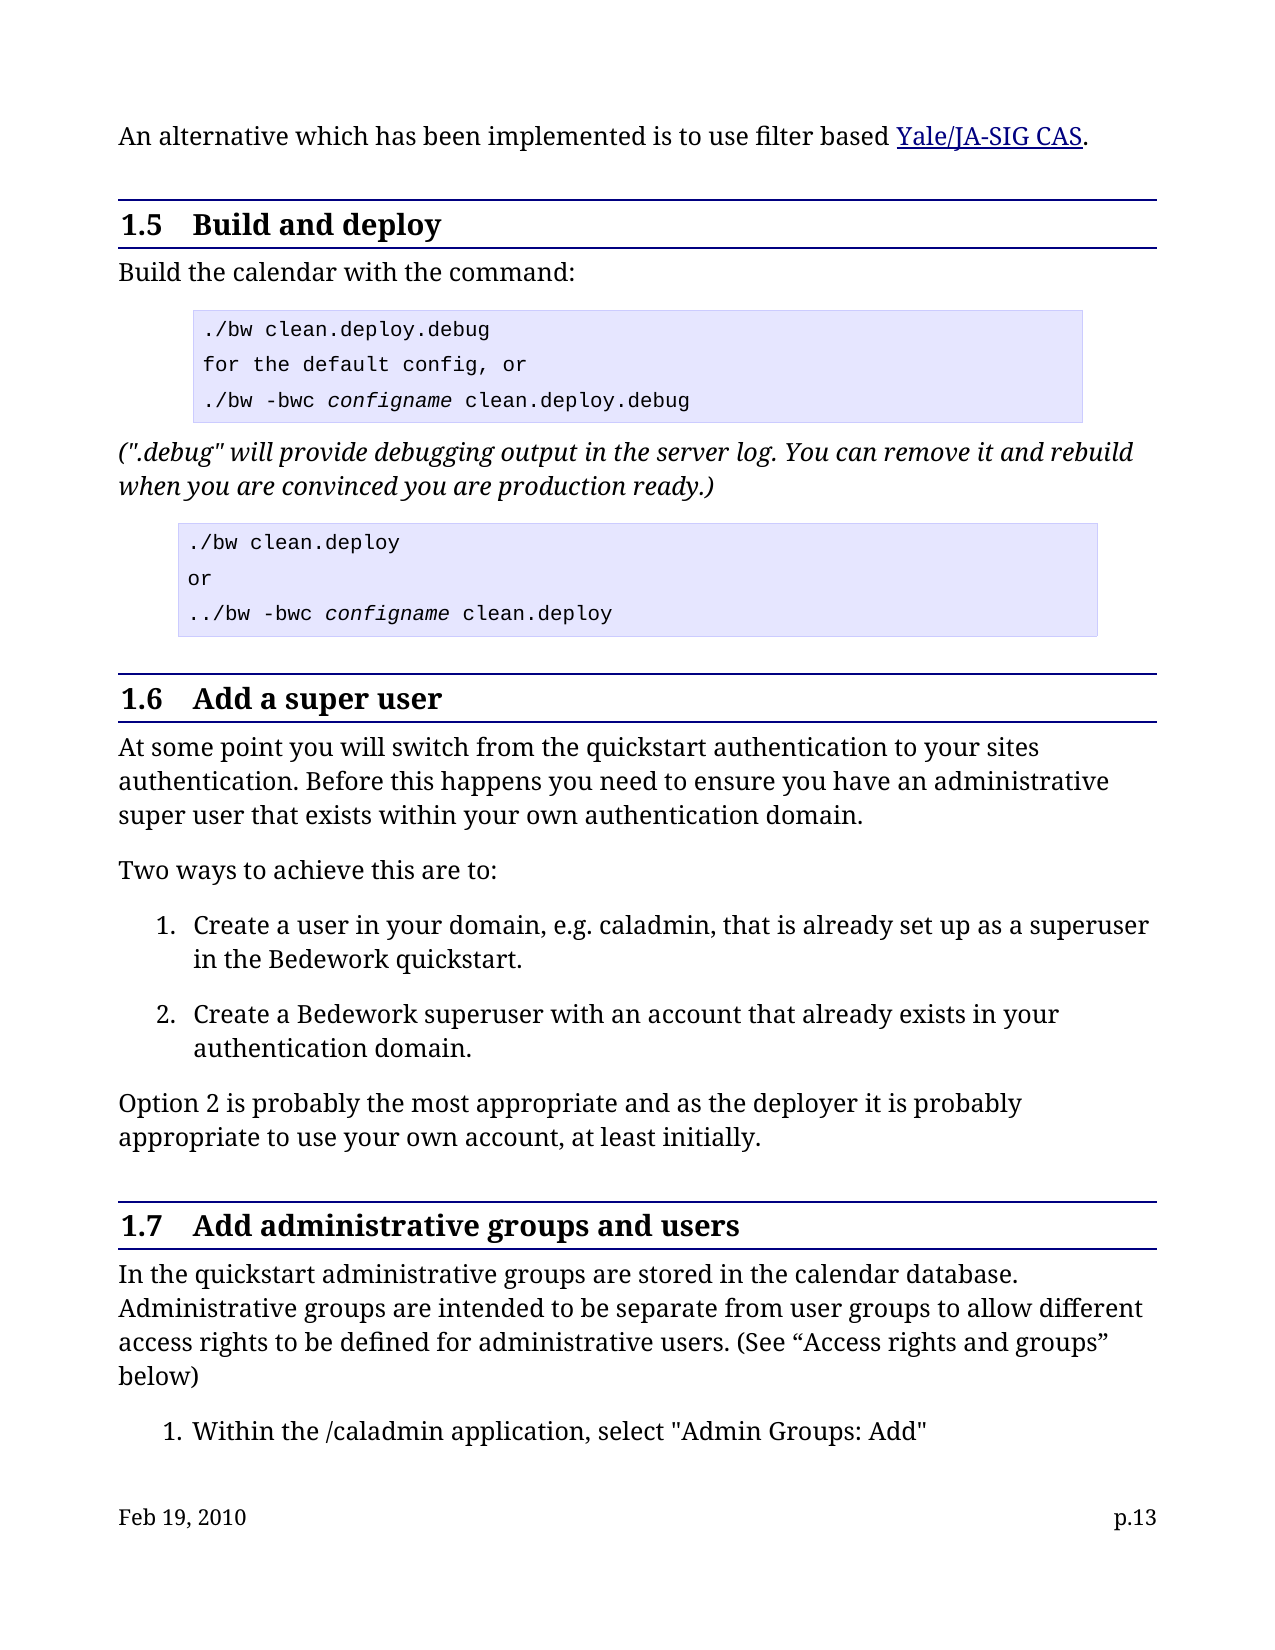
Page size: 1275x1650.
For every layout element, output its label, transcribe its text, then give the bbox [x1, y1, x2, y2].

text An alternative which has been implemented is to use filter based Yale/JA-SIG CAS. [118, 118, 1157, 152]
text Two ways to achieve this are to: [118, 852, 1157, 886]
text ./bw clean.deploy [179, 524, 1097, 556]
text Build the calendar with the command: [118, 255, 1157, 289]
subtitle Add administrative groups and users [118, 1203, 1157, 1248]
text ../bw -bwc configname clean.deploy [179, 594, 1097, 636]
subtitle Add a super user [118, 675, 1157, 721]
list Within the /caladmin application, select "Admin Groups: Add" [162, 1414, 1157, 1448]
text Option 2 is probably the most appropriate and as the deployer it is probably appropriate to use your own account, at least initially. [118, 1086, 1157, 1154]
text ./bw -bwc configname clean.deploy.debug [194, 381, 1082, 422]
subtitle Build and deploy [118, 201, 1157, 247]
list Create a user in your domain, e.g. caladmin, that is already set up as a superuser in the Bedework quickstart. [156, 907, 1157, 976]
text In the quickstart administrative groups are stored in the calendar database. Administrative groups are intended to be separate from user groups to allow different access rights to be defined for administrative users. (See “Access rights and groups” below) [118, 1256, 1157, 1393]
text for the default config, or [194, 345, 1082, 378]
text ./bw clean.deploy.debug [194, 311, 1082, 342]
text At some point you will switch from the quickstart authentication to your sites authentication. Before this happens you need to ensure you have an administrative super user that exists within your own authentication domain. [118, 729, 1157, 831]
list Create a Bedework superuser with an account that already exists in your authentication domain. [156, 997, 1157, 1065]
text or [179, 559, 1097, 591]
text (".debug" will provide debugging output in the server log. You can remove it and rebuild when you are convinced you are production ready.) [118, 434, 1157, 502]
